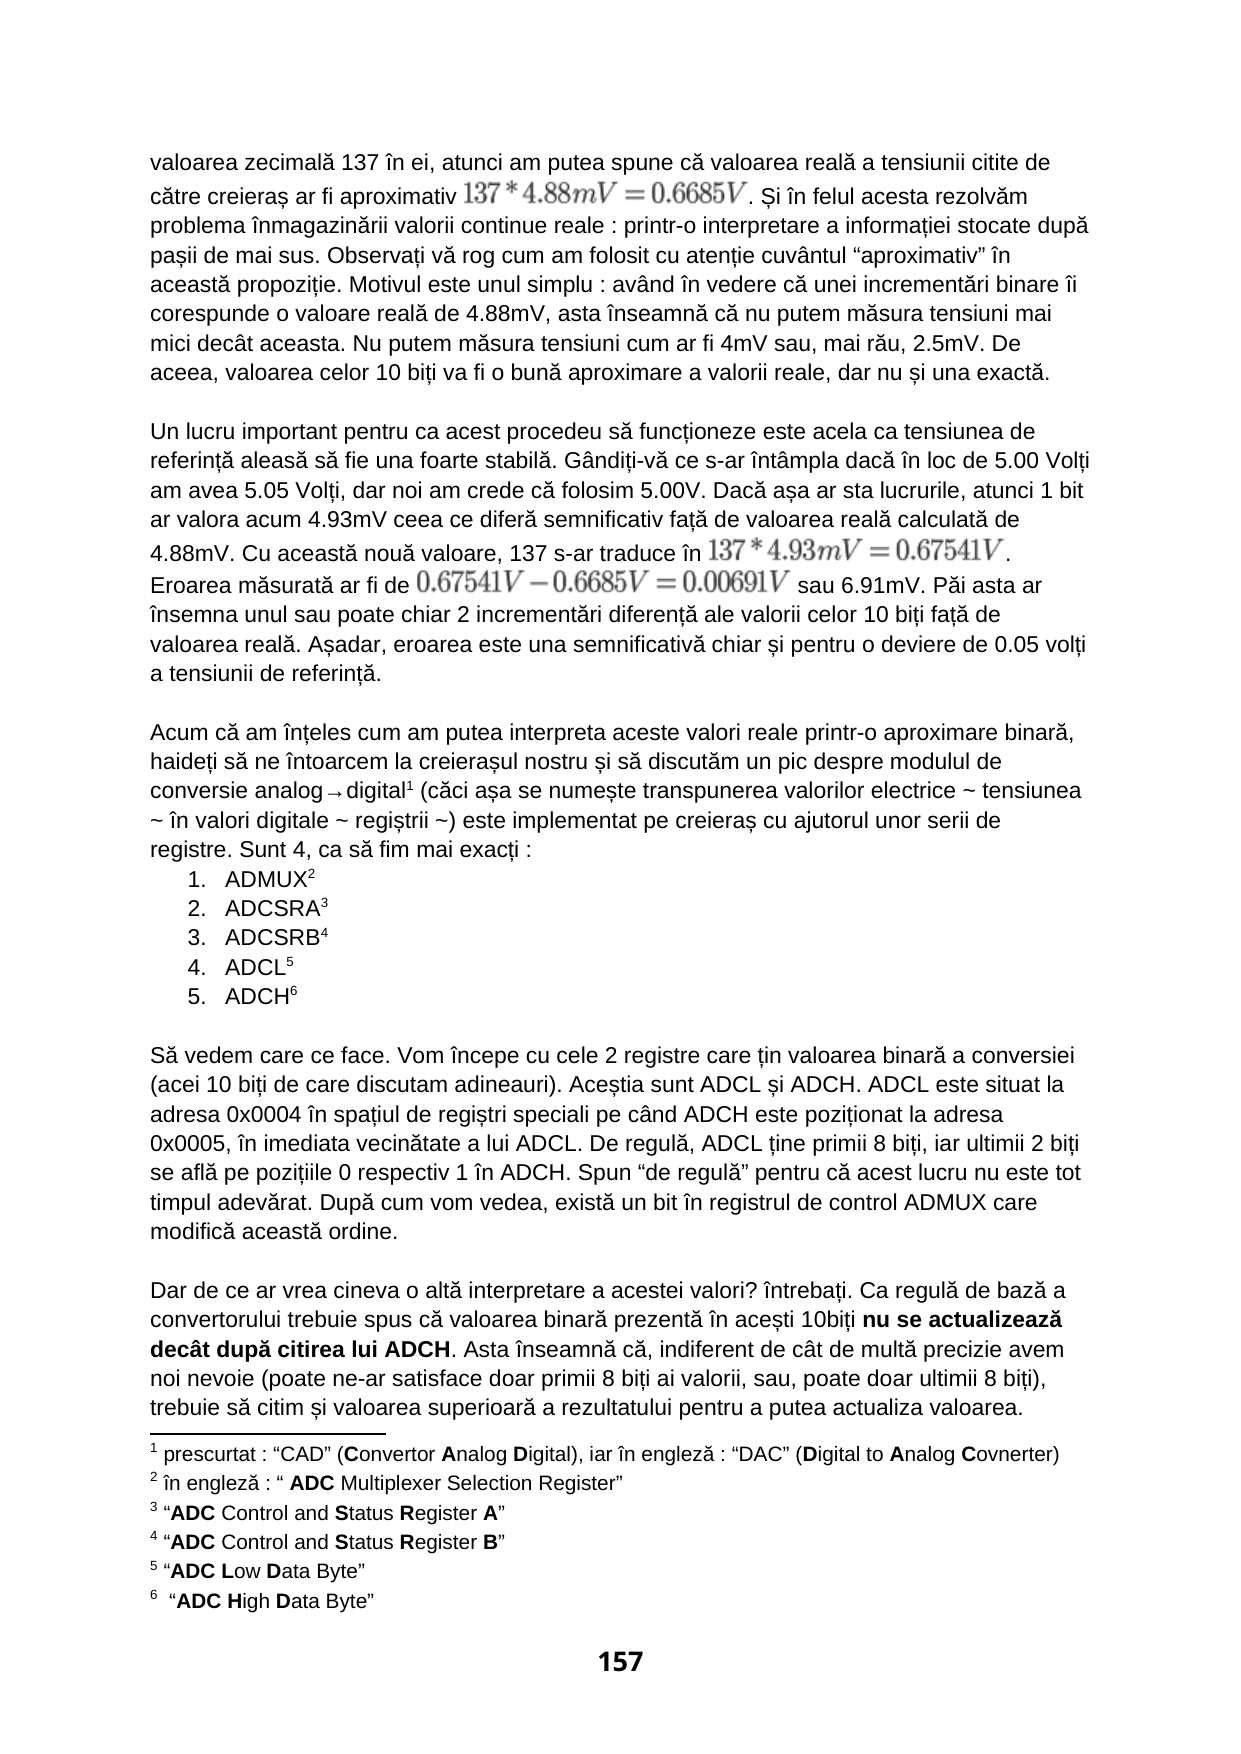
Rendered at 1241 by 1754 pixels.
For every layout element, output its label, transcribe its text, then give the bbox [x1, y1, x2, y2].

picture [416, 569, 792, 594]
list ADMUX [187, 866, 1091, 892]
list “ADC Control and Status Register A” [150, 1499, 1091, 1525]
text Dar de ce ar vrea cineva o altă interpretare a acestei valori? întrebați. Ca regulă de bază a convertorului trebuie spus că valoarea binară prezentă în acești 10biți nu se actualizează decât după citirea lui ADCH. Asta înseamnă că, indiferent de cât de multă precizie avem noi nevoie (poate ne-ar satisface doar primii 8 biți ai valorii, sau, poate doar ultimii 8 biți), trebuie să citim și valoarea superioară a rezultatului pentru a putea actualiza valoarea. [150, 1277, 1091, 1421]
list “ADC High Data Byte” [150, 1587, 1091, 1613]
list ADCH [187, 984, 1091, 1009]
list în engleză : “ ADC Multiplexer Selection Register” [150, 1470, 1091, 1495]
text Să vedem care ce face. Vom începe cu cele 2 registre care țin valoarea binară a conversiei (acei 10 biți de care discutam adineauri). Aceștia sunt ADCL și ADCH. ADCL este situat la adresa 0x0004 în spațiul de regiștri speciali pe când ADCH este poziționat la adresa 0x0005, în imediata vecinătate a lui ADCL. De regulă, ADCL ține primii 8 biți, iar ultimii 2 biți se află pe pozițiile 0 respectiv 1 în ADCH. Spun “de regulă” pentru că acest lucru nu este tot timpul adevărat. După cum vom vedea, există un bit în registrul de control ADMUX care modifică această ordine. [150, 1042, 1091, 1244]
text valoarea zecimală 137 în ei, atunci am putea spune că valoarea reală a tensiunii citite de către creieraș ar fi aproximativ . Și în felul acesta rezolvăm problema înmagazinării valorii continue reale : printr-o interpretare a informației stocate după pașii de mai sus. Observați vă rog cum am folosit cu atenție cuvântul “aproximativ” în această propoziție. Motivul este unul simplu : având în vedere că unei incrementări binare îi corespunde o valoare reală de 4.88mV, asta înseamnă că nu putem măsura tensiuni mai mici decât aceasta. Nu putem măsura tensiuni cum ar fi 4mV sau, mai rău, 2.5mV. De aceea, valoarea celor 10 biți va fi o bună aproximare a valorii reale, dar nu și una exactă. [150, 150, 1091, 386]
list ADCSRB [187, 925, 1091, 951]
list “ADC Low Data Byte” [150, 1558, 1091, 1583]
picture [463, 179, 748, 205]
picture [708, 536, 1005, 562]
text prescurtat : “CAD” (Convertor Analog Digital), iar în engleză : “DAC” (Digital to Analog Covnerter) [150, 1440, 1091, 1466]
text Un lucru important pentru ca acest procedeu să funcționeze este acela ca tensiunea de referință aleasă să fie una foarte stabilă. Gândiți-vă ce s-ar întâmpla dacă în loc de 5.00 Volți am avea 5.05 Volți, dar noi am crede că folosim 5.00V. Dacă așa ar sta lucrurile, atunci 1 bit ar valora acum 4.93mV ceea ce diferă semnificativ față de valoarea reală calculată de 4.88mV. Cu această nouă valoare, 137 s-ar traduce în . Eroarea măsurată ar fi de sau 6.91mV. Păi asta ar însemna unul sau poate chiar 2 incrementări diferență ale valorii celor 10 biți față de valoarea reală. Așadar, eroarea este una semnificativă chiar și pentru o deviere de 0.05 volți a tensiunii de referință. [150, 419, 1091, 686]
list ADCL [187, 954, 1091, 980]
list ADCSRA [187, 896, 1091, 921]
text Acum că am înțeles cum am putea interpreta aceste valori reale printr-o aproximare binară, haideți să ne întoarcem la creierașul nostru și să discutăm un pic despre modulul de conversie analog→digital (căci așa se numește transpunerea valorilor electrice ~ tensiunea ~ în valori digitale ~ regiștrii ~) este implementat pe creieraș cu ajutorul unor serii de registre. Sunt 4, ca să fim mai exacți : [150, 719, 1091, 862]
list “ADC Control and Status Register B” [150, 1528, 1091, 1554]
